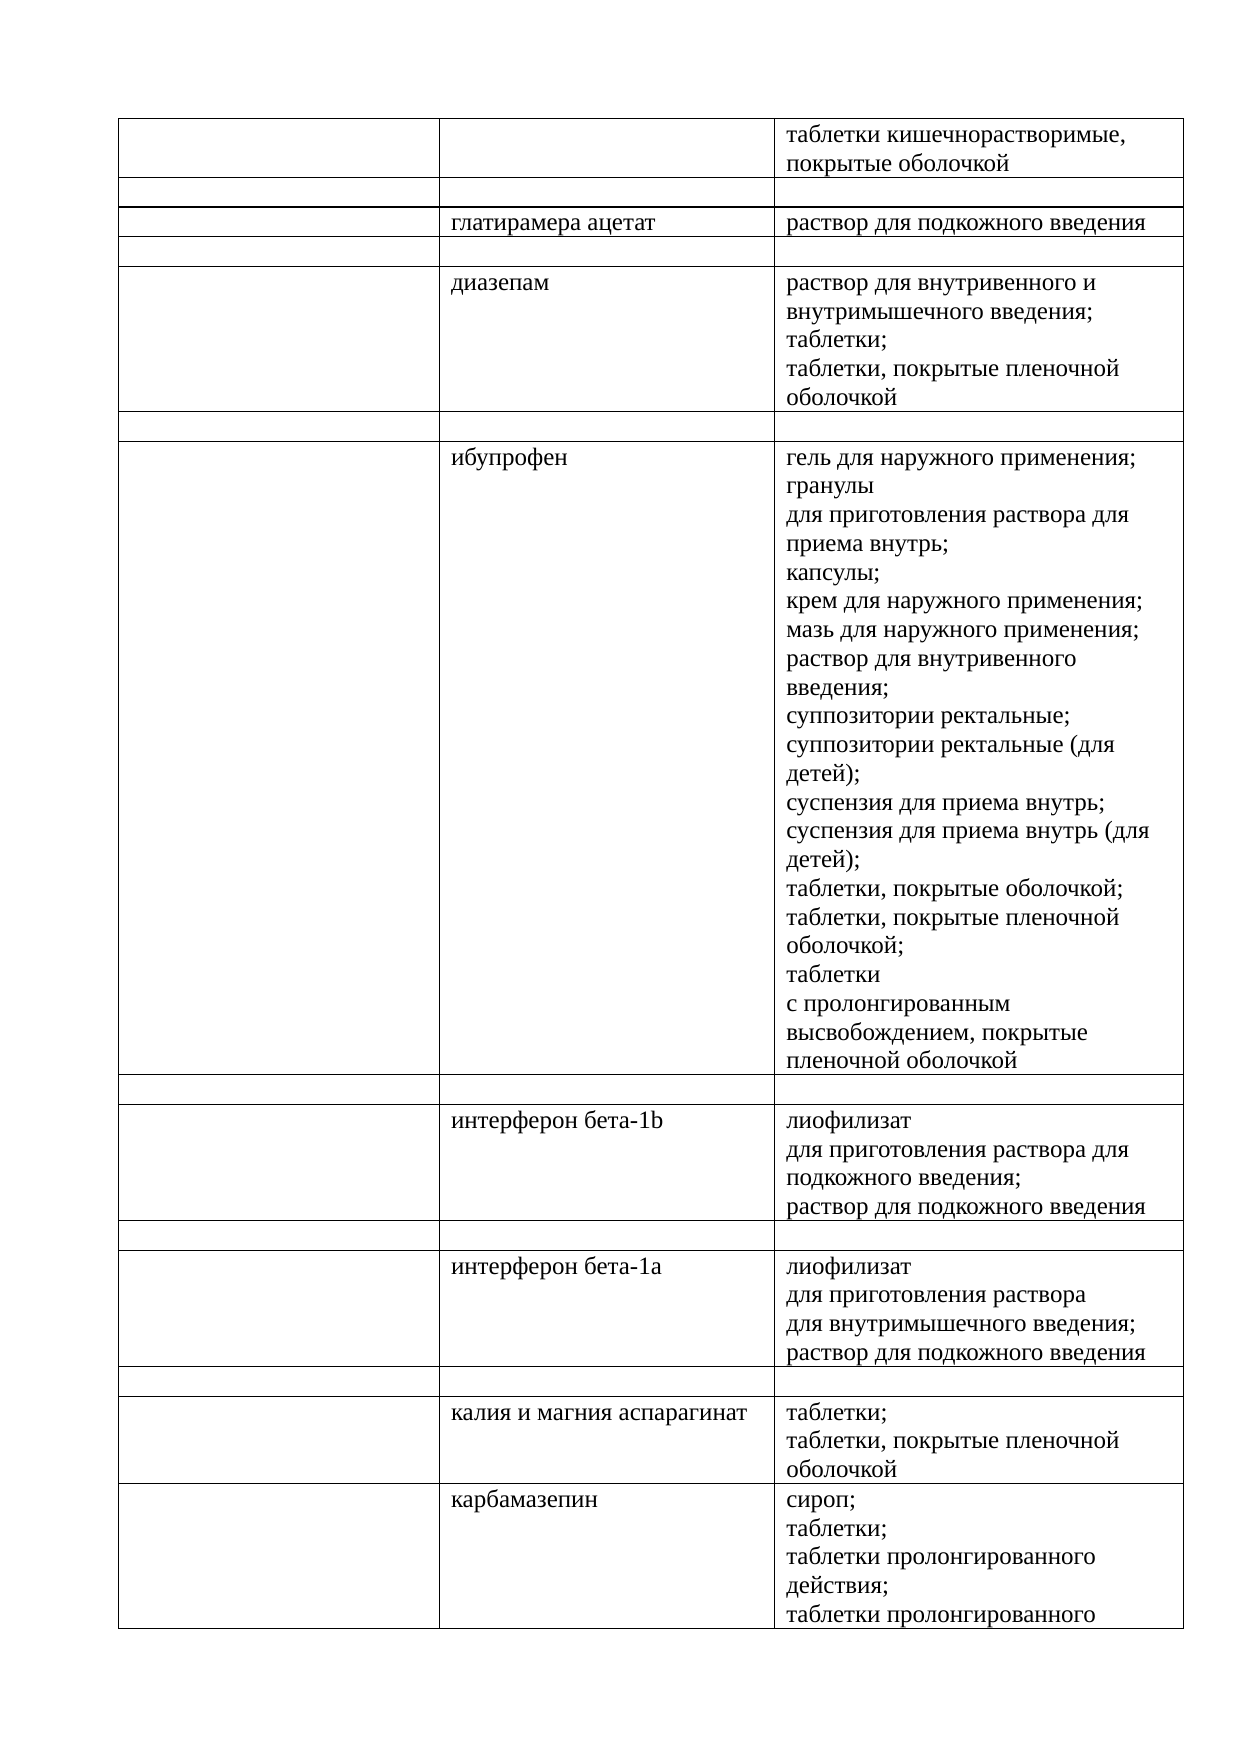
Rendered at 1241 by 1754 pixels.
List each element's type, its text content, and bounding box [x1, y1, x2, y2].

table_cell калия и магния аспарагинат [440, 1397, 774, 1483]
table_cell глатирамера ацетат [440, 208, 774, 236]
table_cell [119, 1105, 439, 1220]
table_cell [775, 1075, 1183, 1104]
table_cell [119, 237, 439, 266]
table_cell [119, 119, 439, 177]
table_cell [119, 1484, 439, 1628]
table_cell [119, 208, 439, 236]
table_cell [119, 1075, 439, 1104]
table_cell таблетки кишечнорастворимые, покрытые оболочкой [775, 119, 1183, 177]
table_cell [440, 1367, 774, 1396]
table_cell [440, 1075, 774, 1104]
table_cell раствор для подкожного введения [775, 208, 1183, 236]
table_cell лиофилизат для приготовления раствора для подкожного введения; раствор для подкожного введения [775, 1105, 1183, 1220]
table_cell [119, 267, 439, 411]
table_cell [119, 1397, 439, 1483]
table_cell карбамазепин [440, 1484, 774, 1628]
table_cell [775, 412, 1183, 441]
table_cell [440, 237, 774, 266]
table_cell [775, 178, 1183, 206]
table_cell [119, 1251, 439, 1366]
table_cell [775, 1367, 1183, 1396]
table_cell [119, 412, 439, 441]
table_cell [775, 237, 1183, 266]
table_cell [440, 178, 774, 206]
table_cell интерферон бета-1b [440, 1105, 774, 1220]
table_cell [119, 178, 439, 206]
table_cell интерферон бета-1a [440, 1251, 774, 1366]
table_cell [119, 1221, 439, 1250]
table_cell ибупрофен [440, 442, 774, 1074]
table_cell лиофилизат для приготовления раствора для внутримышечного введения; раствор для подкожного введения [775, 1251, 1183, 1366]
table_cell диазепам [440, 267, 774, 411]
table_cell [119, 442, 439, 1074]
table_cell сироп; таблетки; таблетки пролонгированного действия; таблетки пролонгированного [775, 1484, 1183, 1628]
table_cell [440, 412, 774, 441]
table_cell таблетки; таблетки, покрытые пленочной оболочкой [775, 1397, 1183, 1483]
table_cell [775, 1221, 1183, 1250]
table_cell раствор для внутривенного и внутримышечного введения; таблетки; таблетки, покрытые пленочной оболочкой [775, 267, 1183, 411]
table_cell [440, 119, 774, 177]
table_cell [119, 1367, 439, 1396]
table_cell [440, 1221, 774, 1250]
table_cell гель для наружного применения; гранулы для приготовления раствора для приема внутрь; капсулы; крем для наружного применения; мазь для наружного применения; раствор для внутривенного введения; суппозитории ректальные; суппозитории ректальные (для детей); суспензия для приема внутрь; суспензия для приема внутрь (для детей); таблетки, покрытые оболочкой; таблетки, покрытые пленочной оболочкой; таблетки с пролонгированным высвобождением, покрытые пленочной оболочкой [775, 442, 1183, 1074]
